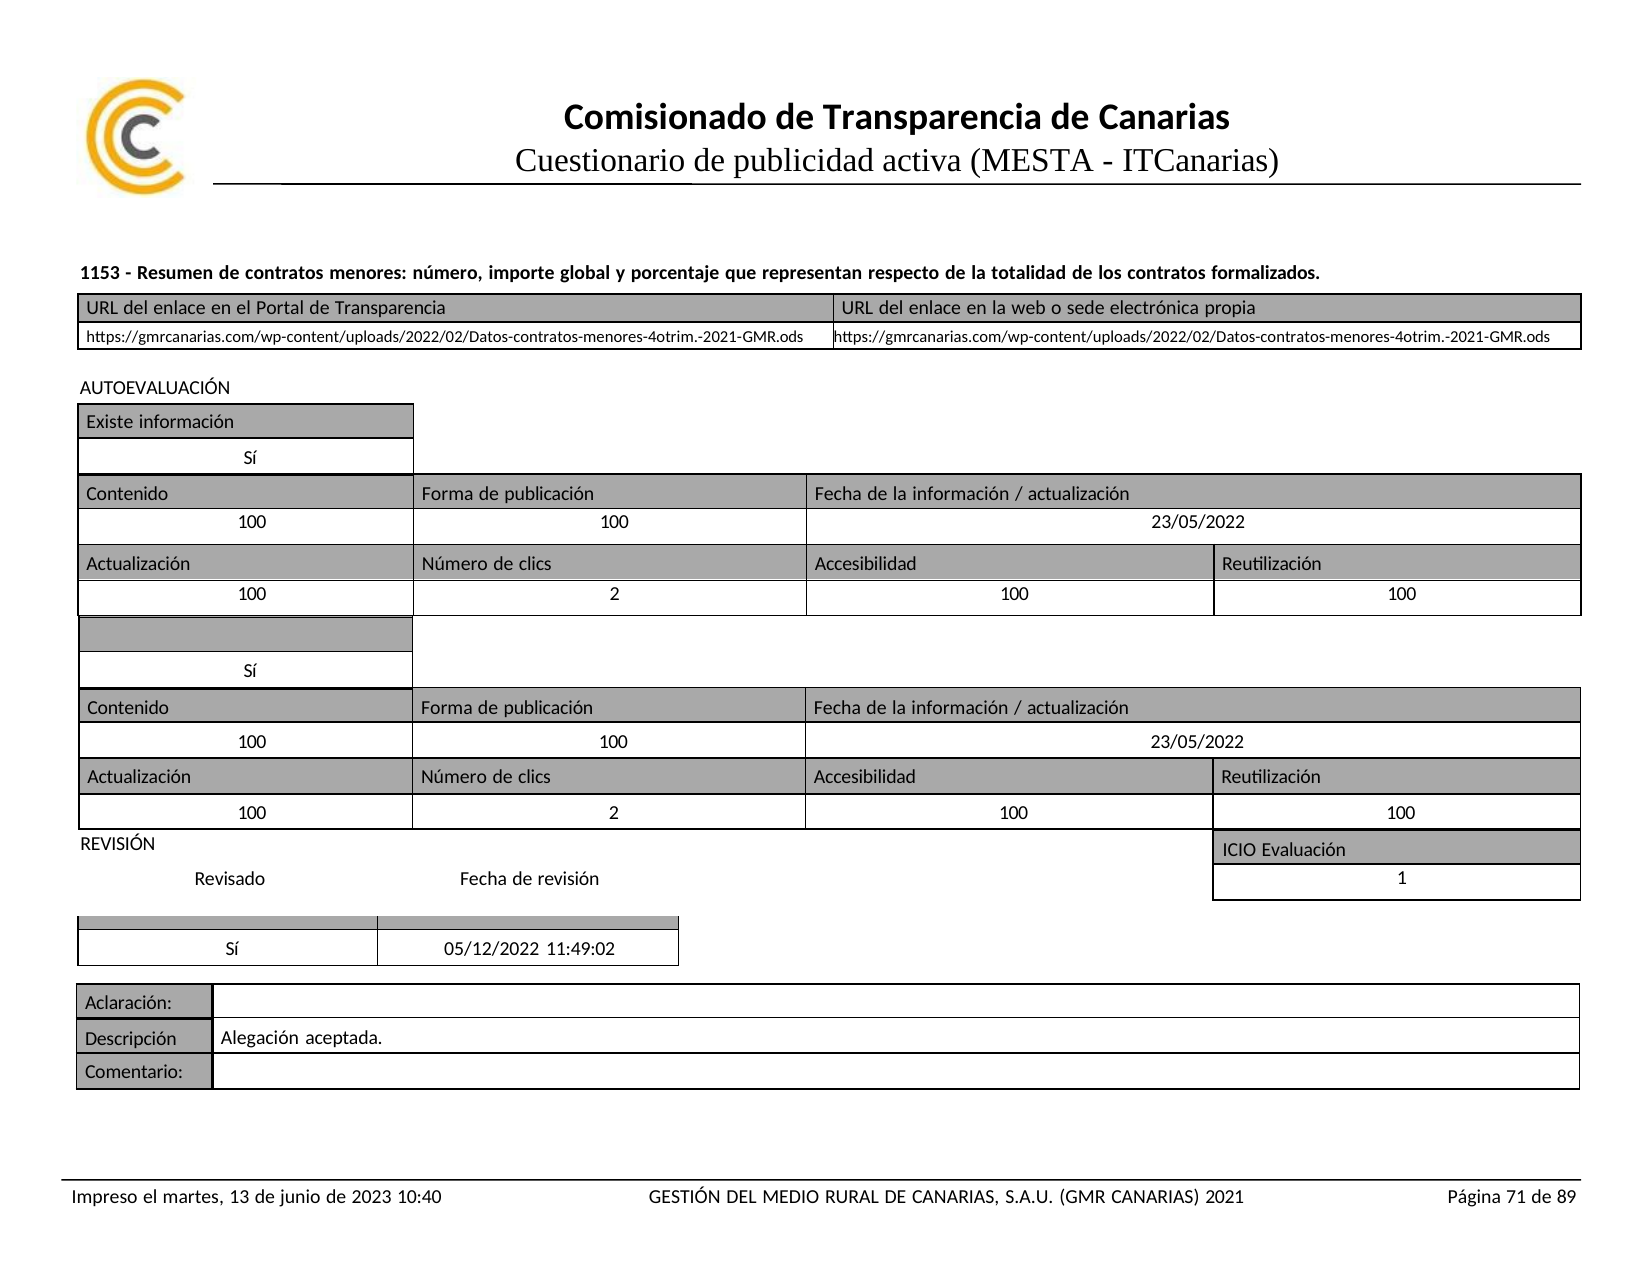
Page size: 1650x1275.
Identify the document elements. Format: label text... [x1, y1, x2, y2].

table_cell Alegación aceptada. [214, 1018, 1579, 1052]
table_cell 100 [79, 581, 413, 614]
table_header [414, 403, 1581, 473]
table_cell Sí [80, 652, 412, 687]
table_cell Sí [79, 439, 413, 473]
table_cell Reutilización [1215, 545, 1580, 579]
table_cell 100 [80, 795, 412, 828]
table_cell 23/05/2022 [807, 509, 1580, 543]
table_cell Forma de publicación [414, 475, 806, 508]
table_cell Actualización [80, 759, 412, 793]
table_cell 100 [806, 795, 1212, 828]
table_header Aclaración: [77, 985, 211, 1017]
table_cell 100 [414, 509, 806, 543]
table_cell https://gmrcanarias.com/wp-content/uploads/2022/02/Datos-contratos-menores-4otrim.-2021-GMR.ods [79, 323, 833, 348]
table_cell 100 [79, 509, 413, 543]
table_header [413, 616, 1580, 687]
table_cell Número de clics [413, 759, 805, 793]
table_cell Fecha de la información / actualización [806, 688, 1580, 721]
table_header [80, 618, 412, 651]
table_cell Actualización [79, 545, 413, 579]
table_cell Contenido [80, 690, 412, 721]
table_cell 100 [80, 723, 412, 757]
table_cell [214, 1054, 1579, 1088]
table_header [378, 916, 678, 929]
table_header URL del enlace en la web o sede electrónica propia [834, 295, 1580, 321]
table_cell 100 [807, 581, 1213, 614]
table_cell 100 [1215, 581, 1580, 614]
table_cell REVISIÓN Revisado Fecha de revisión [79, 830, 1212, 899]
table_cell 100 [1214, 795, 1580, 828]
table_cell Fecha de la información / actualización [807, 475, 1580, 508]
table_cell Sí [79, 930, 377, 964]
table_header [79, 916, 377, 929]
table_cell Comentario: [77, 1054, 211, 1088]
table_header URL del enlace en el Portal de Transparencia [79, 295, 833, 321]
table_cell 23/05/2022 [806, 723, 1580, 757]
table_cell Descripción [77, 1020, 211, 1052]
table_cell 2 [414, 581, 806, 614]
table_cell Contenido [79, 476, 413, 508]
table_cell ICIO Evaluación [1214, 831, 1580, 863]
table_cell Forma de publicación [413, 688, 805, 721]
table_cell 2 [413, 795, 805, 828]
table_cell Accesibilidad [806, 759, 1212, 793]
table_cell https://gmrcanarias.com/wp-content/uploads/2022/02/Datos-contratos-menores-4otrim.-2021-GMR.ods [834, 323, 1580, 348]
table_cell 05/12/2022 11:49:02 [378, 930, 678, 964]
table_header [214, 985, 1579, 1017]
text AUTOEVALUACIÓN [79, 375, 1592, 399]
table_header Existe información [79, 405, 413, 437]
table_cell 100 [413, 723, 805, 757]
table_cell Reutilización [1214, 759, 1580, 793]
table_cell Accesibilidad [807, 545, 1213, 579]
text 1153 - Resumen de contratos menores: número, importe global y porcentaje que representan respecto de la totalidad de los contratos formalizados. [79, 261, 1592, 285]
table_cell Número de clics [414, 545, 806, 579]
table_cell 1 [1214, 865, 1580, 899]
